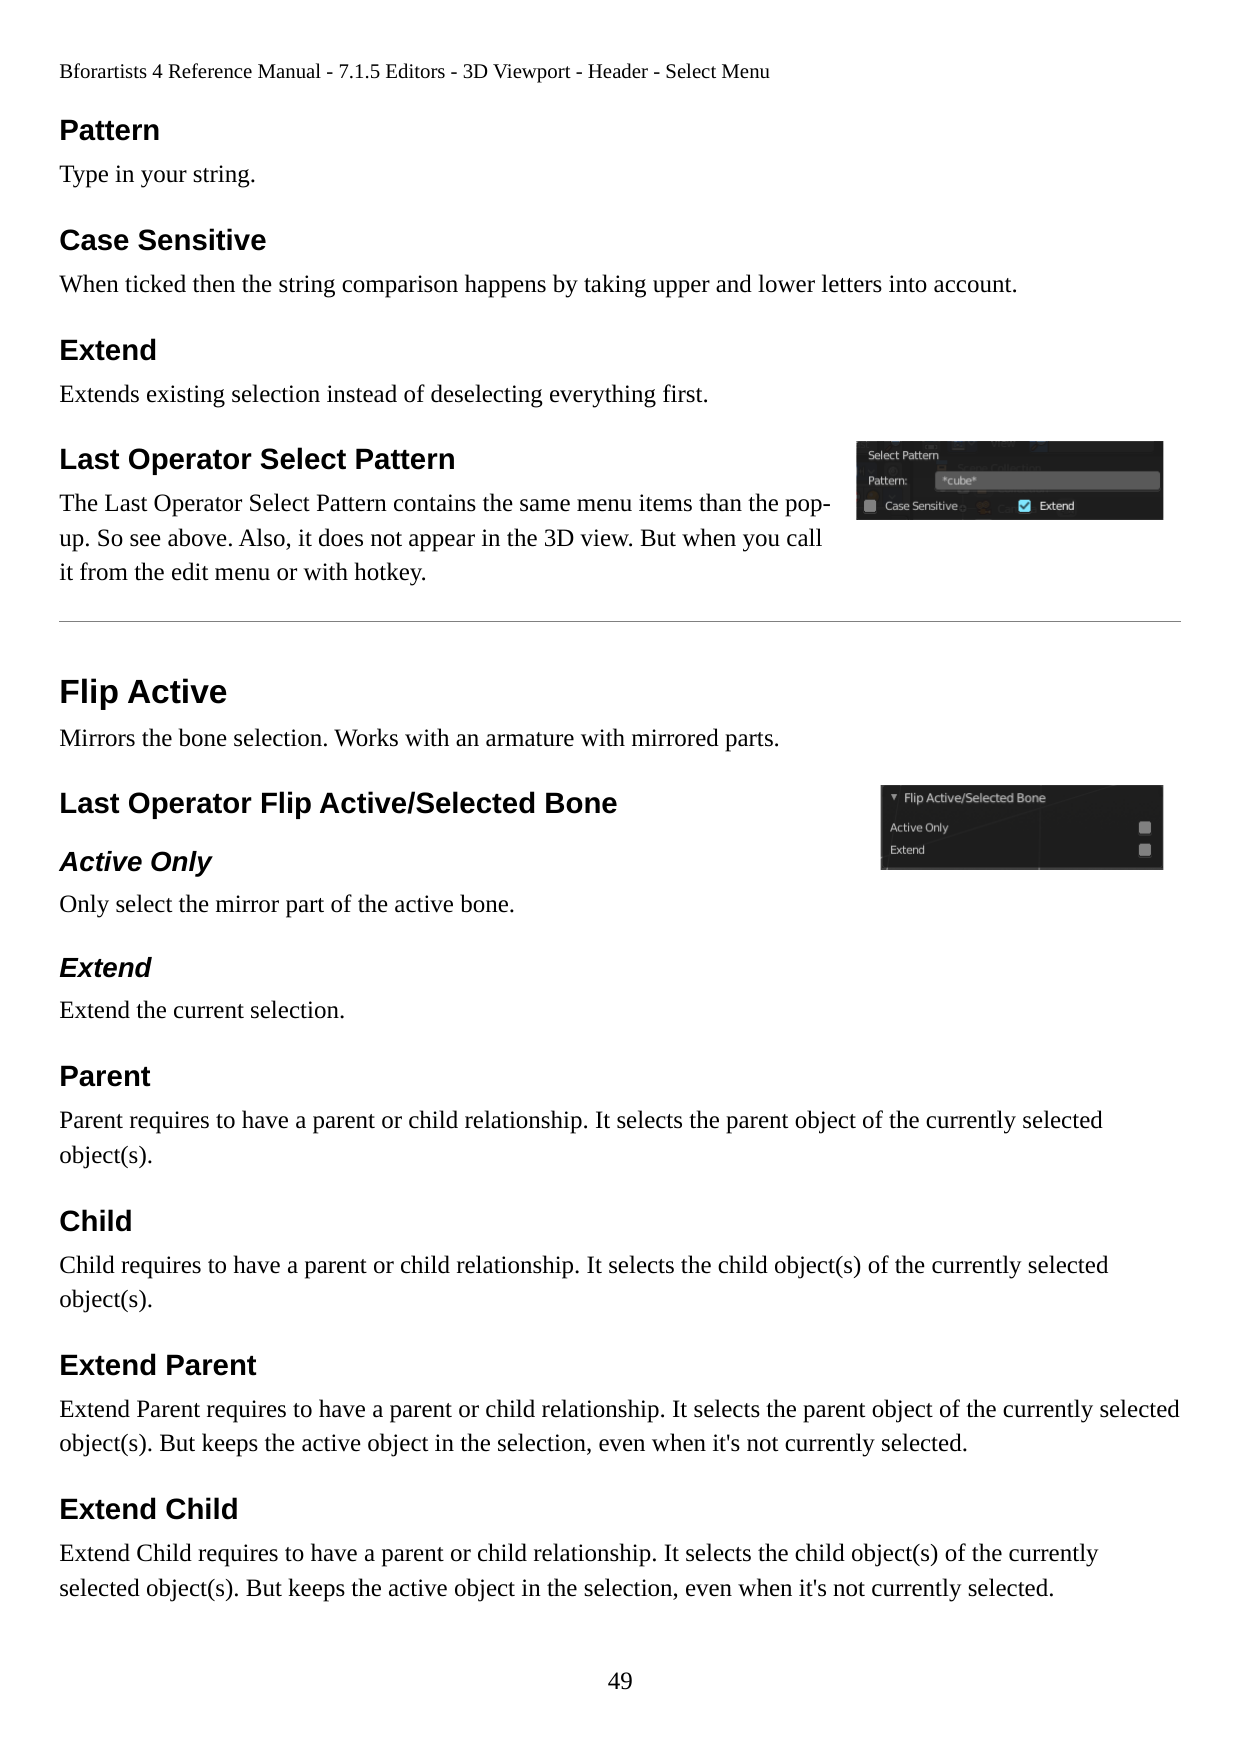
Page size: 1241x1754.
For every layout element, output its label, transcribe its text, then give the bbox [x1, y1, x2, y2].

text Extend Parent requires to have a parent or child relationship. It selects the parent object of the currently selected object(s). But keeps the active object in the selection, even when it's not currently selected. [59, 1394, 1181, 1457]
text Extends existing selection instead of deselecting everything first. [59, 379, 1181, 407]
subtitle Flip Active [59, 672, 1181, 710]
text Type in your string. [59, 159, 1181, 188]
subtitle Extend [59, 951, 1181, 983]
subtitle Extend Parent [59, 1348, 1181, 1382]
picture [856, 441, 1164, 520]
text Parent requires to have a parent or child relationship. It selects the parent object of the currently selected object(s). [59, 1105, 1181, 1168]
text The Last Operator Select Pattern contains the same menu items than the pop-up. So see above. Also, it does not appear in the 3D view. But when you call it from the edit menu or with hotkey. [59, 488, 1181, 586]
text Only select the mirror part of the active bone. [59, 889, 1181, 918]
text When ticked then the string comparison happens by taking upper and lower letters into account. [59, 269, 1181, 297]
subtitle Case Sensitive [59, 222, 1181, 256]
text Extend Child requires to have a parent or child relationship. It selects the child object(s) of the currently selected object(s). But keeps the active object in the selection, even when it's not currently selected. [59, 1538, 1181, 1602]
text Extend the current selection. [59, 995, 1181, 1024]
subtitle Last Operator Select Pattern [59, 442, 856, 476]
subtitle Active Only [59, 845, 1181, 877]
subtitle Extend Child [59, 1492, 1181, 1526]
subtitle Parent [59, 1059, 1181, 1093]
subtitle Pattern [59, 113, 1181, 146]
text Mirrors the bone selection. Works with an armature with mirrored parts. [59, 723, 1181, 751]
subtitle [1164, 442, 1181, 476]
text Child requires to have a parent or child relationship. It selects the child object(s) of the currently selected object(s). [59, 1250, 1181, 1313]
subtitle Child [59, 1203, 1181, 1237]
subtitle Extend [59, 332, 1181, 366]
picture [880, 785, 1164, 870]
subtitle Last Operator Flip Active/Selected Bone [59, 786, 880, 820]
